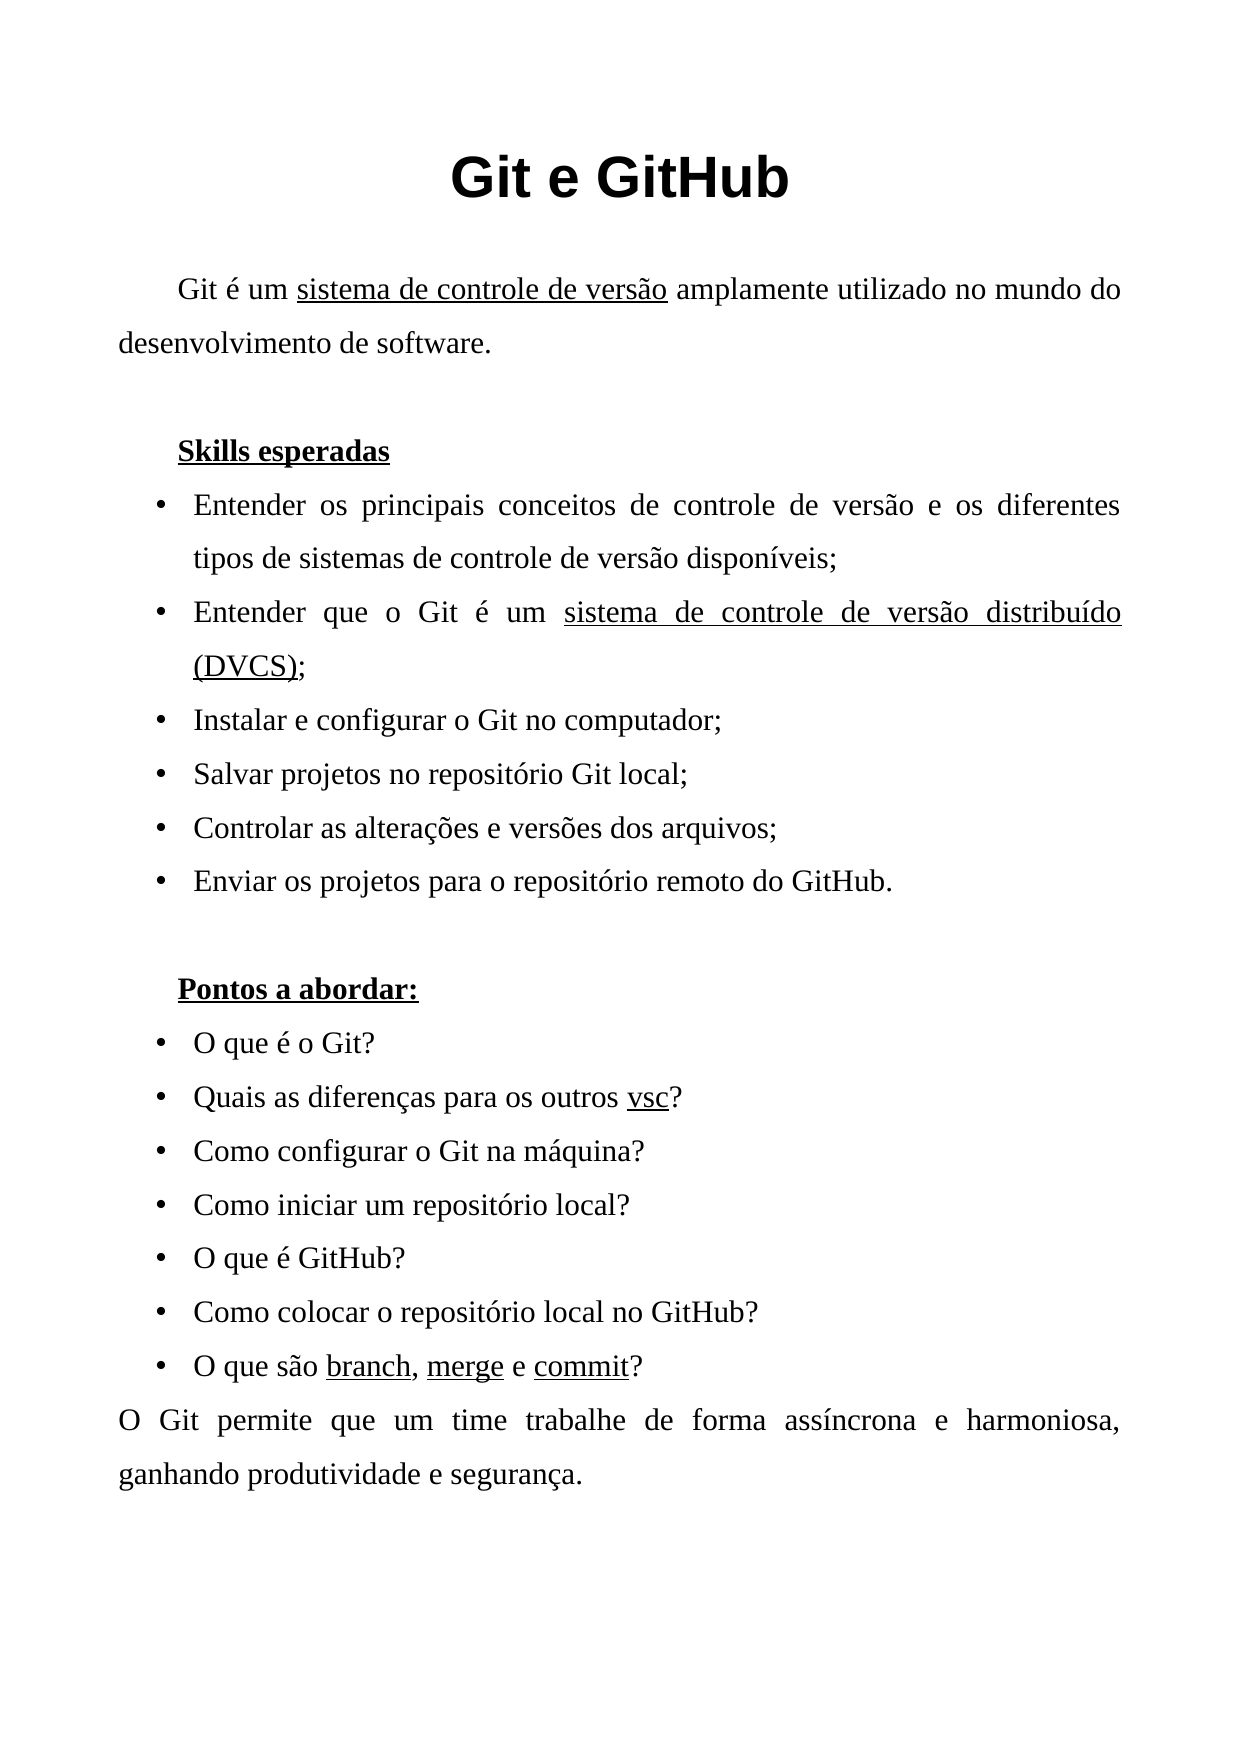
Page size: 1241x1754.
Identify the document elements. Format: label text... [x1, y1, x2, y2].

list O que são branch, merge e commit? [156, 1347, 1122, 1383]
list Enviar os projetos para o repositório remoto do GitHub. [156, 863, 1122, 899]
list Controlar as alterações e versões dos arquivos; [156, 809, 1122, 845]
list Salvar projetos no repositório Git local; [156, 755, 1122, 791]
text Git é um sistema de controle de versão amplamente utilizado no mundo do desenvolvimento de software. [118, 270, 1122, 360]
text Pontos a abordar: [118, 970, 1122, 1006]
list Como configurar o Git na máquina? [156, 1132, 1122, 1168]
list Entender os principais conceitos de controle de versão e os diferentes tipos de sistemas de controle de versão disponíveis; [156, 486, 1122, 576]
list Quais as diferenças para os outros vsc? [156, 1078, 1122, 1114]
list Instalar e configurar o Git no computador; [156, 701, 1122, 737]
list Entender que o Git é um sistema de controle de versão distribuído (DVCS); [156, 593, 1122, 683]
list O Git permite que um time trabalhe de forma assíncrona e harmoniosa, ganhando produtividade e segurança. [118, 1401, 1122, 1491]
list O que é o Git? [156, 1024, 1122, 1060]
list O que é GitHub? [156, 1240, 1122, 1276]
title Git e GitHub [118, 143, 1122, 210]
list Como colocar o repositório local no GitHub? [156, 1293, 1122, 1329]
list Como iniciar um repositório local? [156, 1186, 1122, 1222]
text Skills esperadas [118, 432, 1122, 468]
